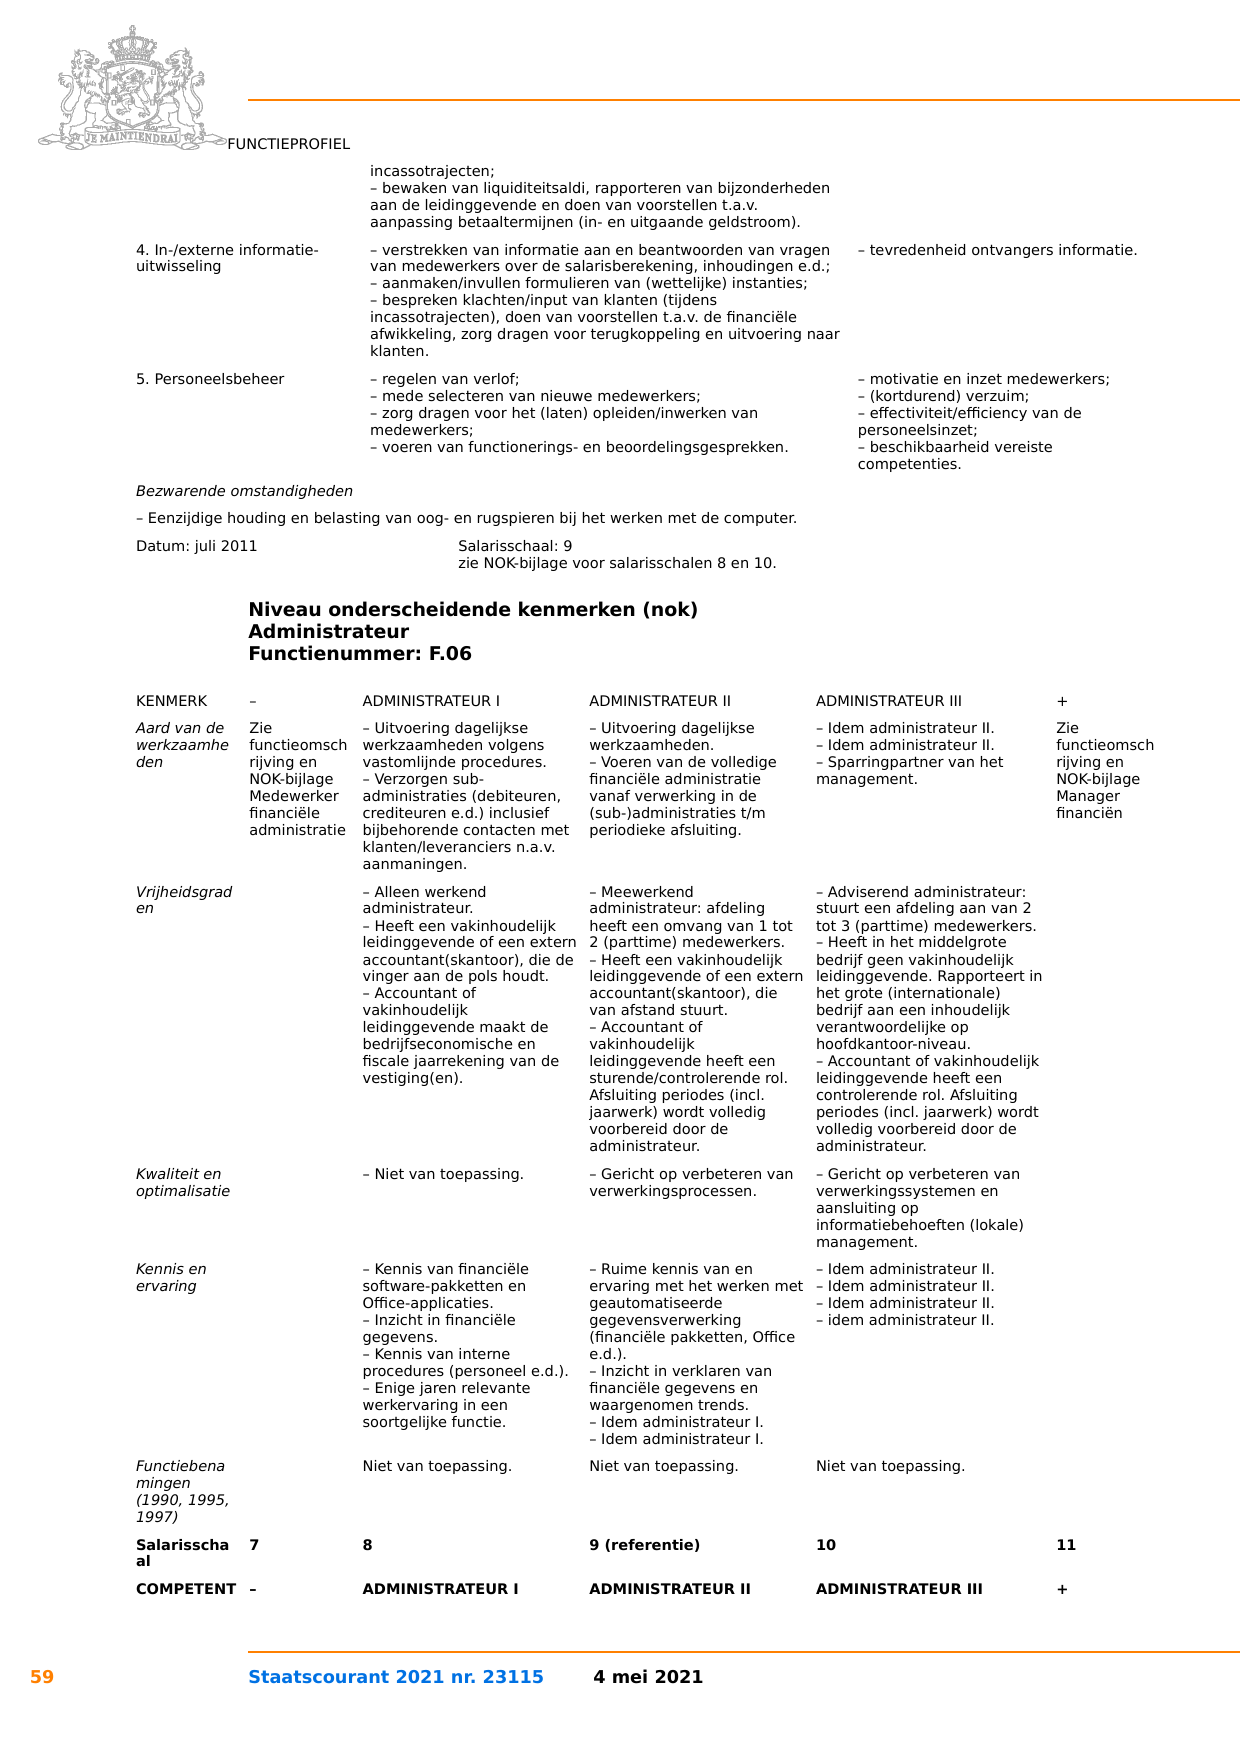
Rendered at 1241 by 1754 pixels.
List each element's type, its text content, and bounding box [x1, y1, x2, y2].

table_cell – Idem administrateur II. – Idem administrateur II. – Sparringpartner van het management. [810, 716, 1049, 878]
table_cell Zie functieomschrijving en NOK-bijlage Manager financiën [1051, 716, 1163, 1531]
table_cell Functiebenamingen (1990, 1995, 1997) [131, 1453, 243, 1531]
text Administrateur [248, 621, 1163, 643]
table_cell – Gericht op verbeteren van verwerkingsprocessen. [584, 1161, 809, 1255]
table_cell Salarisschaal: 9 zie NOK-bijlage voor salarisschalen 8 en 10. [453, 533, 1163, 576]
table_cell Niet van toepassing. [584, 1453, 809, 1531]
table_cell Aard van de werkzaamheden [131, 716, 243, 878]
table_cell Kwaliteit en optimalisatie [131, 1161, 243, 1255]
table_cell 11 [1051, 1532, 1163, 1575]
table_cell Niet van toepassing. [357, 1453, 583, 1531]
table_cell [131, 158, 364, 236]
table_cell 5. Personeelsbeheer [131, 366, 364, 477]
table_cell Salarisschaal [131, 1532, 243, 1575]
table_header FUNCTIEPROFIEL [131, 131, 1163, 157]
table_header ADMINISTRATEUR I [357, 688, 583, 714]
table_cell – Ruime kennis van en ervaring met het werken met geautomatiseerde gegevensverwerking (financiële pakketten, Office e.d.). – Inzicht in verklaren van financiële gegevens en waargenomen trends. – Idem administrateur I. – Idem administrateur I. [584, 1256, 809, 1452]
table_cell – Adviserend administrateur: stuurt een afdeling aan van 2 tot 3 (parttime) medewerkers. – Heeft in het middelgrote bedrijf geen vakinhoudelijk leidinggevende. Rapporteert in het grote (internationale) bedrijf aan een inhoudelijk verantwoordelijke op hoofdkantoor-niveau. – Accountant of vakinhoudelijk leidinggevende heeft een controlerende rol. Afsluiting periodes (incl. jaarwerk) wordt volledig voorbereid door de administrateur. [810, 879, 1049, 1160]
picture [38, 25, 227, 150]
table_cell 9 (referentie) [584, 1532, 809, 1575]
table_cell – [244, 1576, 356, 1602]
table_cell – Gericht op verbeteren van verwerkingssystemen en aansluiting op informatiebehoeften (lokale) management. [810, 1161, 1049, 1255]
table_cell Niet van toepassing. [810, 1453, 1049, 1531]
table_cell – verstrekken van informatie aan en beantwoorden van vragen van medewerkers over de salarisberekening, inhoudingen e.d.; – aanmaken/invullen formulieren van (wettelijke) instanties; – bespreken klachten/input van klanten (tijdens incassotrajecten), doen van voorstellen t.a.v. de financiële afwikkeling, zorg dragen voor terugkoppeling en uitvoering naar klanten. [365, 237, 851, 365]
table_header + [1051, 688, 1163, 714]
table_cell – Alleen werkend administrateur. – Heeft een vakinhoudelijk leidinggevende of een extern accountant(skantoor), die de vinger aan de pols houdt. – Accountant of vakinhoudelijk leidinggevende maakt de bedrijfseconomische en fiscale jaarrekening van de vestiging(en). [357, 879, 583, 1160]
table_cell – Niet van toepassing. [357, 1161, 583, 1255]
table_cell ADMINISTRATEUR III [810, 1576, 1049, 1602]
table_cell – motivatie en inzet medewerkers; – (kortdurend) verzuim; – effectiviteit/efficiency van de personeelsinzet; – beschikbaarheid vereiste competenties. [852, 366, 1163, 477]
table_cell Datum: juli 2011 [131, 533, 452, 576]
table_cell [852, 158, 1163, 236]
table_cell 10 [810, 1532, 1049, 1575]
table_cell – Eenzijdige houding en belasting van oog- en rugspieren bij het werken met de computer. [131, 506, 1163, 532]
table_cell ADMINISTRATEUR I [357, 1576, 583, 1602]
table_cell – Uitvoering dagelijkse werkzaamheden. – Voeren van de volledige financiële administratie vanaf verwerking in de (sub-)administraties t/m periodieke afsluiting. [584, 716, 809, 878]
table_cell – Kennis van financiële software-pakketten en Office-applicaties. – Inzicht in financiële gegevens. – Kennis van interne procedures (personeel e.d.). – Enige jaren relevante werkervaring in een soortgelijke functie. [357, 1256, 583, 1452]
text Niveau onderscheidende kenmerken (nok) [248, 599, 1163, 621]
table_cell Kennis en ervaring [131, 1256, 243, 1452]
table_cell + [1051, 1576, 1163, 1602]
table_cell Bezwarende omstandigheden [131, 478, 1163, 504]
text Functienummer: F.06 [248, 643, 1163, 665]
table_cell – Idem administrateur II. – Idem administrateur II. – Idem administrateur II. – idem administrateur II. [810, 1256, 1049, 1452]
table_header ADMINISTRATEUR III [810, 688, 1049, 714]
table_cell COMPETENT [131, 1576, 243, 1602]
table_cell 4. In-/externe informatie-uitwisseling [131, 237, 364, 365]
table_header KENMERK [131, 688, 243, 714]
table_cell – Uitvoering dagelijkse werkzaamheden volgens vastomlijnde procedures. – Verzorgen sub-administraties (debiteuren, crediteuren e.d.) inclusief bijbehorende contacten met klanten/leveranciers n.a.v. aanmaningen. [357, 716, 583, 878]
table_cell – regelen van verlof; – mede selecteren van nieuwe medewerkers; – zorg dragen voor het (laten) opleiden/inwerken van medewerkers; – voeren van functionerings- en beoordelingsgesprekken. [365, 366, 851, 477]
table_header – [244, 688, 356, 714]
table_cell incassotrajecten; – bewaken van liquiditeitsaldi, rapporteren van bijzonderheden aan de leidinggevende en doen van voorstellen t.a.v. aanpassing betaaltermijnen (in- en uitgaande geldstroom). [365, 158, 851, 236]
table_cell – Meewerkend administrateur: afdeling heeft een omvang van 1 tot 2 (parttime) medewerkers. – Heeft een vakinhoudelijk leidinggevende of een extern accountant(skantoor), die van afstand stuurt. – Accountant of vakinhoudelijk leidinggevende heeft een sturende/controlerende rol. Afsluiting periodes (incl. jaarwerk) wordt volledig voorbereid door de administrateur. [584, 879, 809, 1160]
table_cell Vrijheidsgraden [131, 879, 243, 1160]
table_cell Zie functieomschrijving en NOK-bijlage Medewerker financiële administratie [244, 716, 356, 1531]
table_cell 7 [244, 1532, 356, 1575]
table_cell 8 [357, 1532, 583, 1575]
table_header ADMINISTRATEUR II [584, 688, 809, 714]
table_cell – tevredenheid ontvangers informatie. [852, 237, 1163, 365]
table_cell ADMINISTRATEUR II [584, 1576, 809, 1602]
